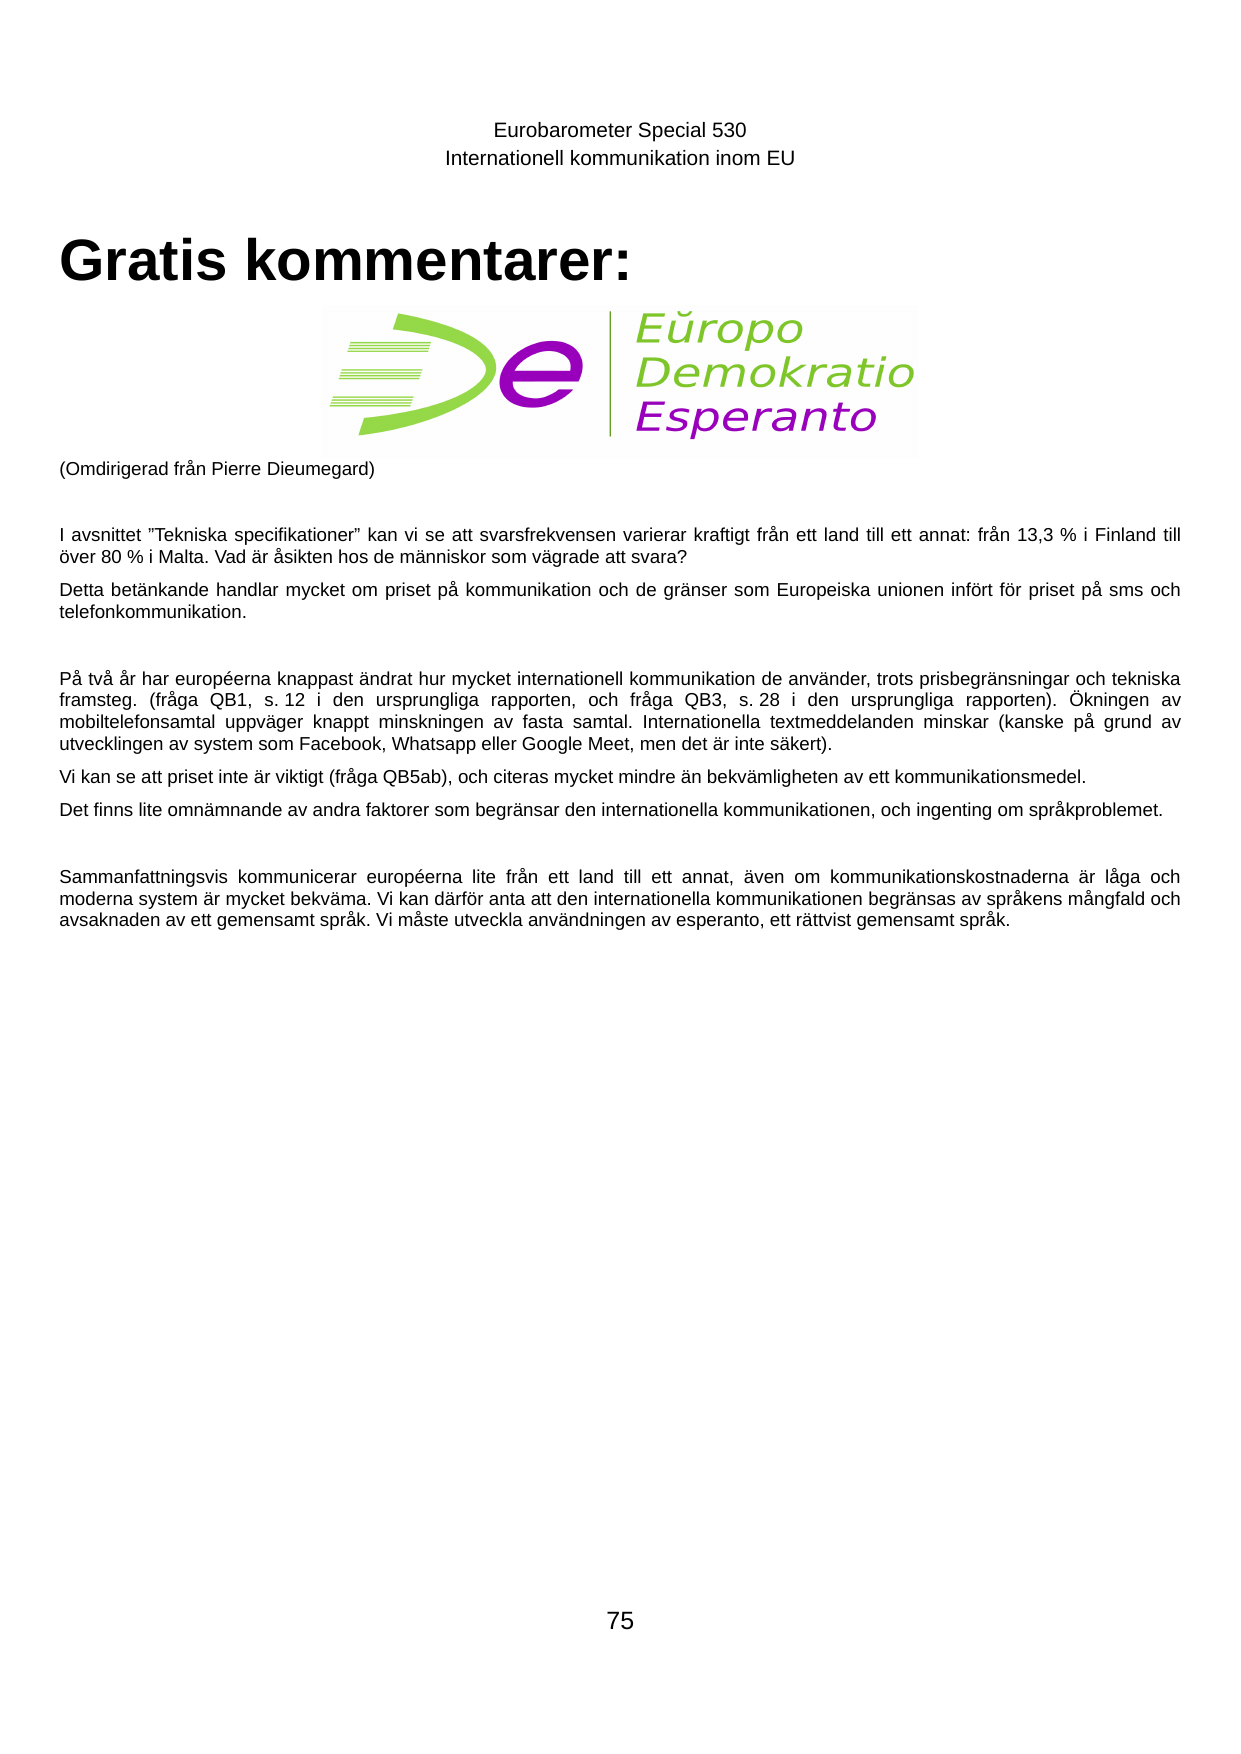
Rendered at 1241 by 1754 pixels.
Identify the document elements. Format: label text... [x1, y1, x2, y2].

text Vi kan se att priset inte är viktigt (fråga QB5ab), och citeras mycket mindre än bekvämligheten av ett kommunikationsmedel. [59, 766, 1181, 787]
subtitle Gratis kommentarer: [59, 225, 1181, 292]
text Det finns lite omnämnande av andra faktorer som begränsar den internationella kommunikationen, och ingenting om språkproblemet. [59, 799, 1181, 821]
picture [321, 305, 919, 458]
text På två år har européerna knappast ändrat hur mycket internationell kommunikation de använder, trots prisbegränsningar och tekniska framsteg. (fråga QB1, s. 12 i den ursprungliga rapporten, och fråga QB3, s. 28 i den ursprungliga rapporten). Ökningen av mobiltelefonsamtal uppväger knappt minskningen av fasta samtal. Internationella textmeddelanden minskar (kanske på grund av utvecklingen av system som Facebook, Whatsapp eller Google Meet, men det är inte säkert). [59, 668, 1181, 754]
text (Omdirigerad från Pierre Dieumegard) [59, 458, 1181, 479]
text Detta betänkande handlar mycket om priset på kommunikation och de gränser som Europeiska unionen infört för priset på sms och telefonkommunikation. [59, 579, 1181, 622]
text I avsnittet ”Tekniska specifikationer” kan vi se att svarsfrekvensen varierar kraftigt från ett land till ett annat: från 13,3 % i Finland till över 80 % i Malta. Vad är åsikten hos de människor som vägrade att svara? [59, 524, 1181, 567]
text Sammanfattningsvis kommunicerar européerna lite från ett land till ett annat, även om kommunikationskostnaderna är låga och moderna system är mycket bekväma. Vi kan därför anta att den internationella kommunikationen begränsas av språkens mångfald och avsaknaden av ett gemensamt språk. Vi måste utveckla användningen av esperanto, ett rättvist gemensamt språk. [59, 866, 1181, 931]
